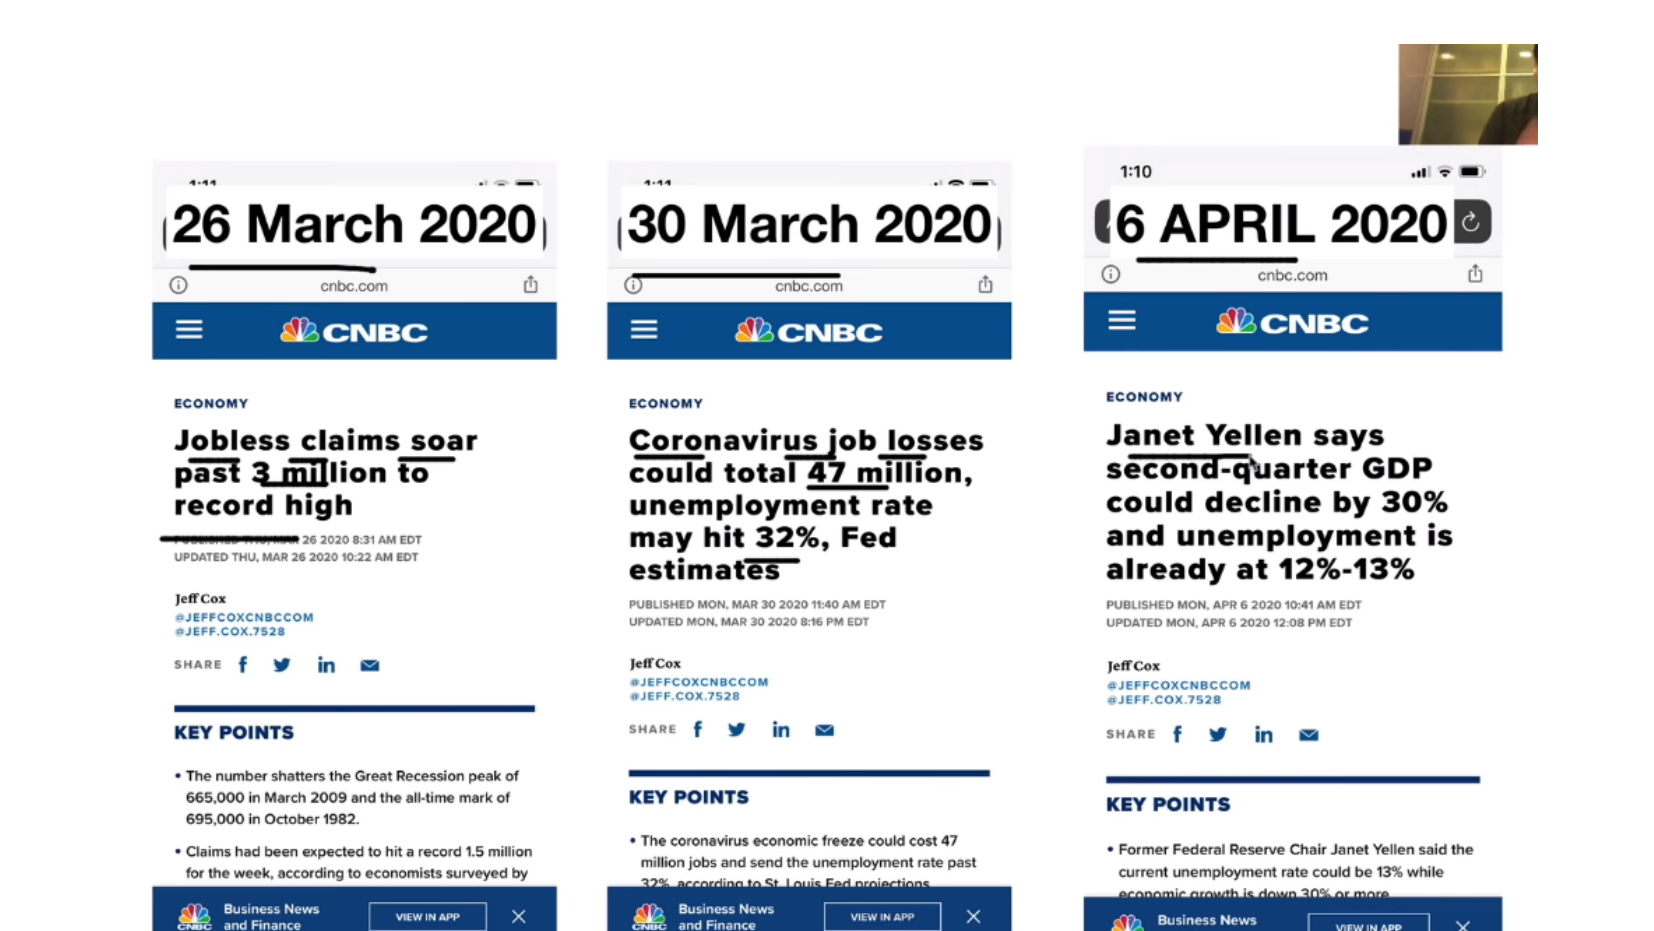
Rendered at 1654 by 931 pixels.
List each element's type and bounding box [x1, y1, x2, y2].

picture [141, 44, 1538, 931]
